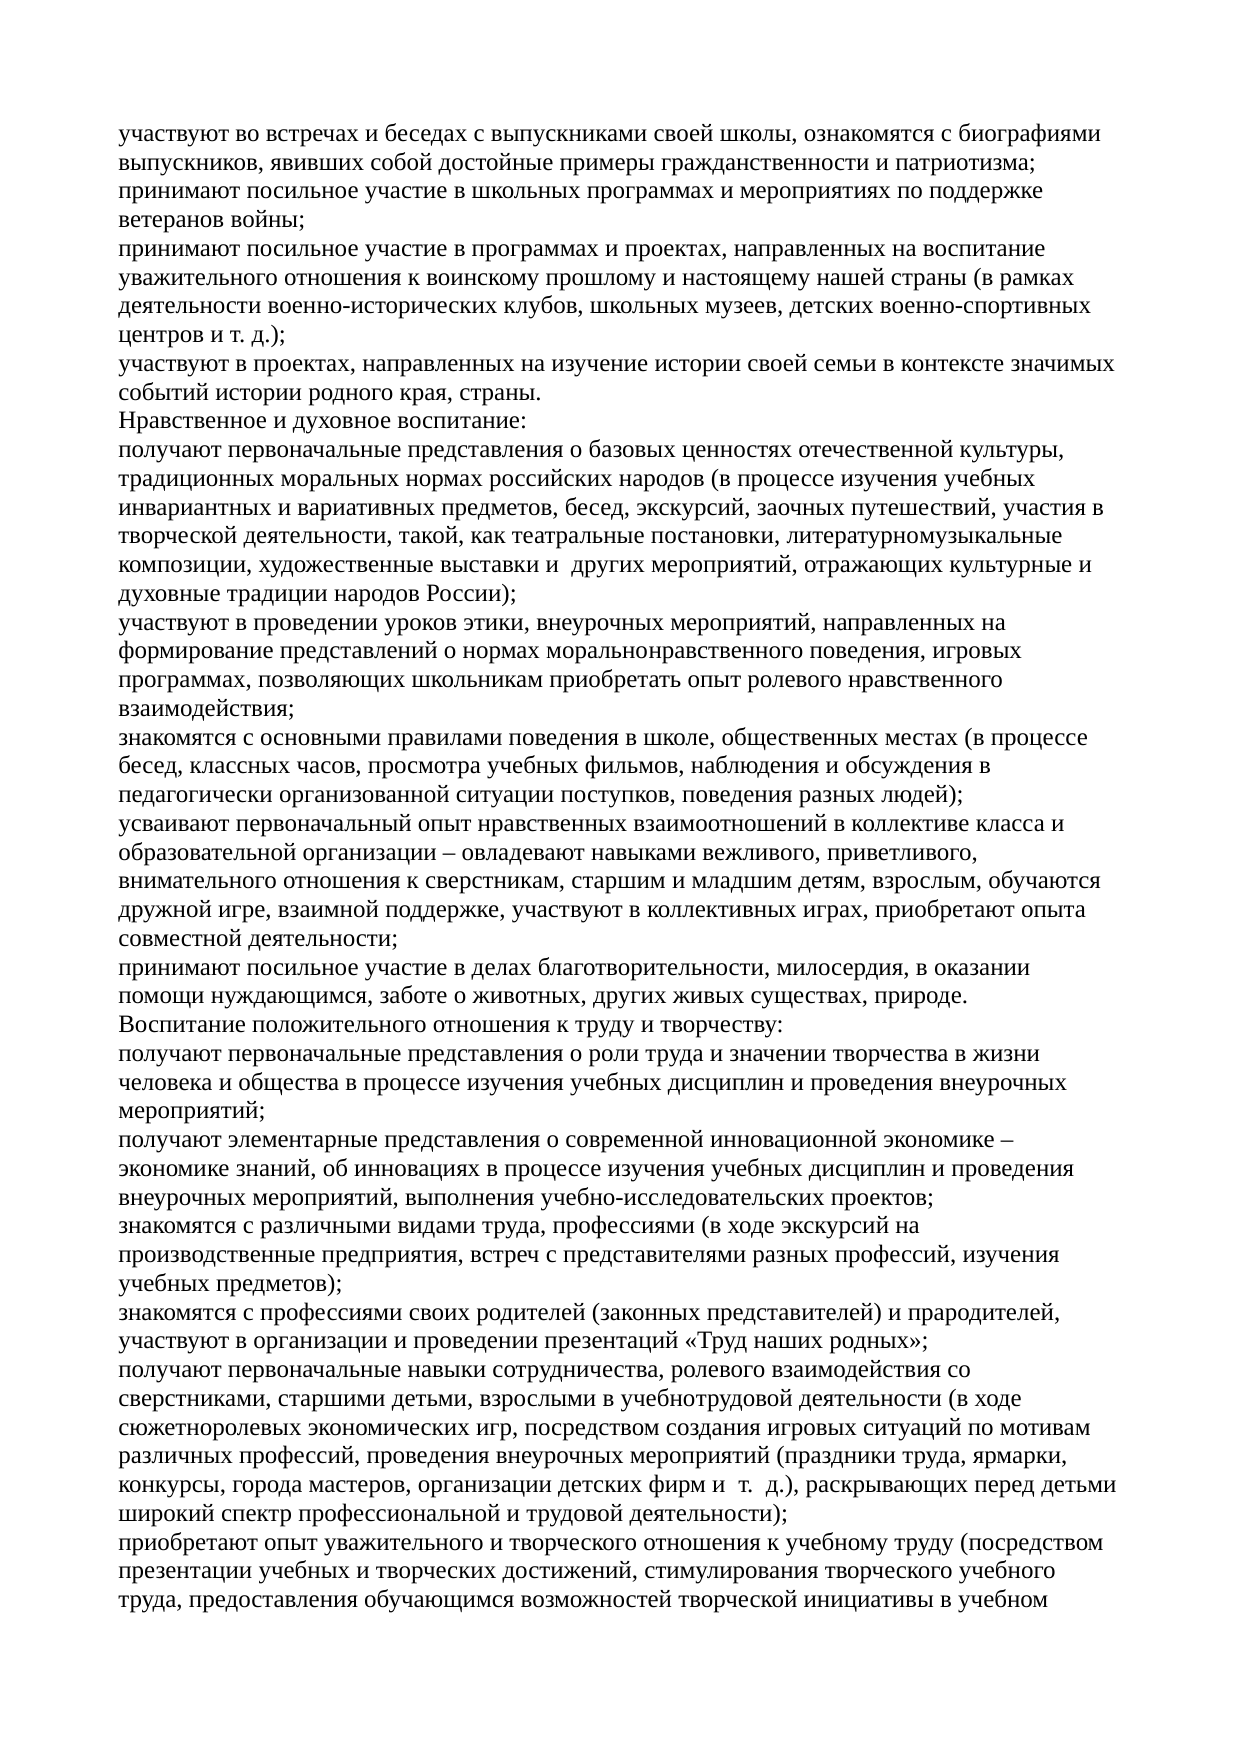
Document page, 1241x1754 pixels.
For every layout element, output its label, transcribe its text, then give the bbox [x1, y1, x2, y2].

text участвуют во встречах и беседах с выпускниками своей школы, ознакомятся с биографиями выпускников, явивших собой достойные примеры гражданственности и патриотизма; [118, 118, 1122, 176]
text приобретают опыт уважительного и творческого отношения к учебному труду (посредством презентации учебных и творческих достижений, стимулирования творческого учебного труда, предоставления обучающимся возможностей творческой инициативы в учебном [118, 1527, 1122, 1613]
text знакомятся с различными видами труда, профессиями (в ходе экскурсий на производственные предприятия, встреч с представителями разных профессий, изучения учебных предметов); [118, 1211, 1122, 1297]
text знакомятся с профессиями своих родителей (законных представителей) и прародителей, участвуют в организации и проведении презентаций «Труд наших родных»; [118, 1297, 1122, 1354]
text получают первоначальные навыки сотрудничества, ролевого взаимодействия со сверстниками, старшими детьми, взрослыми в учебно­трудовой деятельности (в ходе сюжетно­ролевых экономических игр, посредством создания игровых ситуаций по мотивам различных профессий, проведения внеурочных мероприятий (праздники труда, ярмарки, конкурсы, города мастеров, организации детских фирм и т. д.), раскрывающих перед детьми широкий спектр профессиональной и трудовой деятельности); [118, 1354, 1122, 1527]
text получают первоначальные представления о роли труда и значении творчества в жизни человека и общества в процессе изучения учебных дисциплин и проведения внеурочных мероприятий; [118, 1038, 1122, 1124]
text усваивают первоначальный опыт нравственных взаимоотношений в коллективе класса и образовательной организации – овладевают навыками вежливого, приветливого, внимательного отношения к сверстникам, старшим и младшим детям, взрослым, обучаются дружной игре, взаимной поддержке, участвуют в коллективных играх, приобретают опыта совместной деятельности; [118, 808, 1122, 952]
text Нравственное и духовное воспитание: [118, 406, 1122, 434]
text получают элементарные представления о современной инновационной экономике – экономике знаний, об инновациях в процессе изучения учебных дисциплин и проведения внеурочных мероприятий, выполнения учебно-исследовательских проектов; [118, 1124, 1122, 1211]
text участвуют в проектах, направленных на изучение истории своей семьи в контексте значимых событий истории родного края, страны. [118, 348, 1122, 406]
text знакомятся с основными правилами поведения в школе, общественных местах (в процессе бесед, классных часов, просмотра учебных фильмов, наблюдения и обсуждения в педагогически организованной ситуации поступков, поведения разных людей); [118, 722, 1122, 808]
text принимают посильное участие в школьных программах и мероприятиях по поддержке ветеранов войны; [118, 176, 1122, 233]
text Воспитание положительного отношения к труду и творчеству: [118, 1009, 1122, 1038]
text принимают посильное участие в делах благотворительности, милосердия, в оказании помощи нуждающимся, заботе о животных, других живых существах, природе. [118, 952, 1122, 1009]
text принимают посильное участие в программах и проектах, направленных на воспитание уважительного отношения к воинскому прошлому и настоящему нашей страны (в рамках деятельности военно-исторических клубов, школьных музеев, детских военно-спортивных центров и т. д.); [118, 233, 1122, 348]
text участвуют в проведении уроков этики, внеурочных мероприятий, направленных на формирование представлений о нормах морально­нравственного поведения, игровых программах, позволяющих школьникам приобретать опыт ролевого нравственного взаимодействия; [118, 607, 1122, 722]
text получают первоначальные представления о базовых ценностях отечественной культуры, традиционных моральных нормах российских народов (в процессе изучения учебных инвариантных и вариативных предметов, бесед, экскурсий, заочных путешествий, участия в творческой деятельности, такой, как театральные постановки, литературно­музыкальные композиции, художественные выставки и других мероприятий, отражающих культурные и духовные традиции народов России); [118, 434, 1122, 607]
